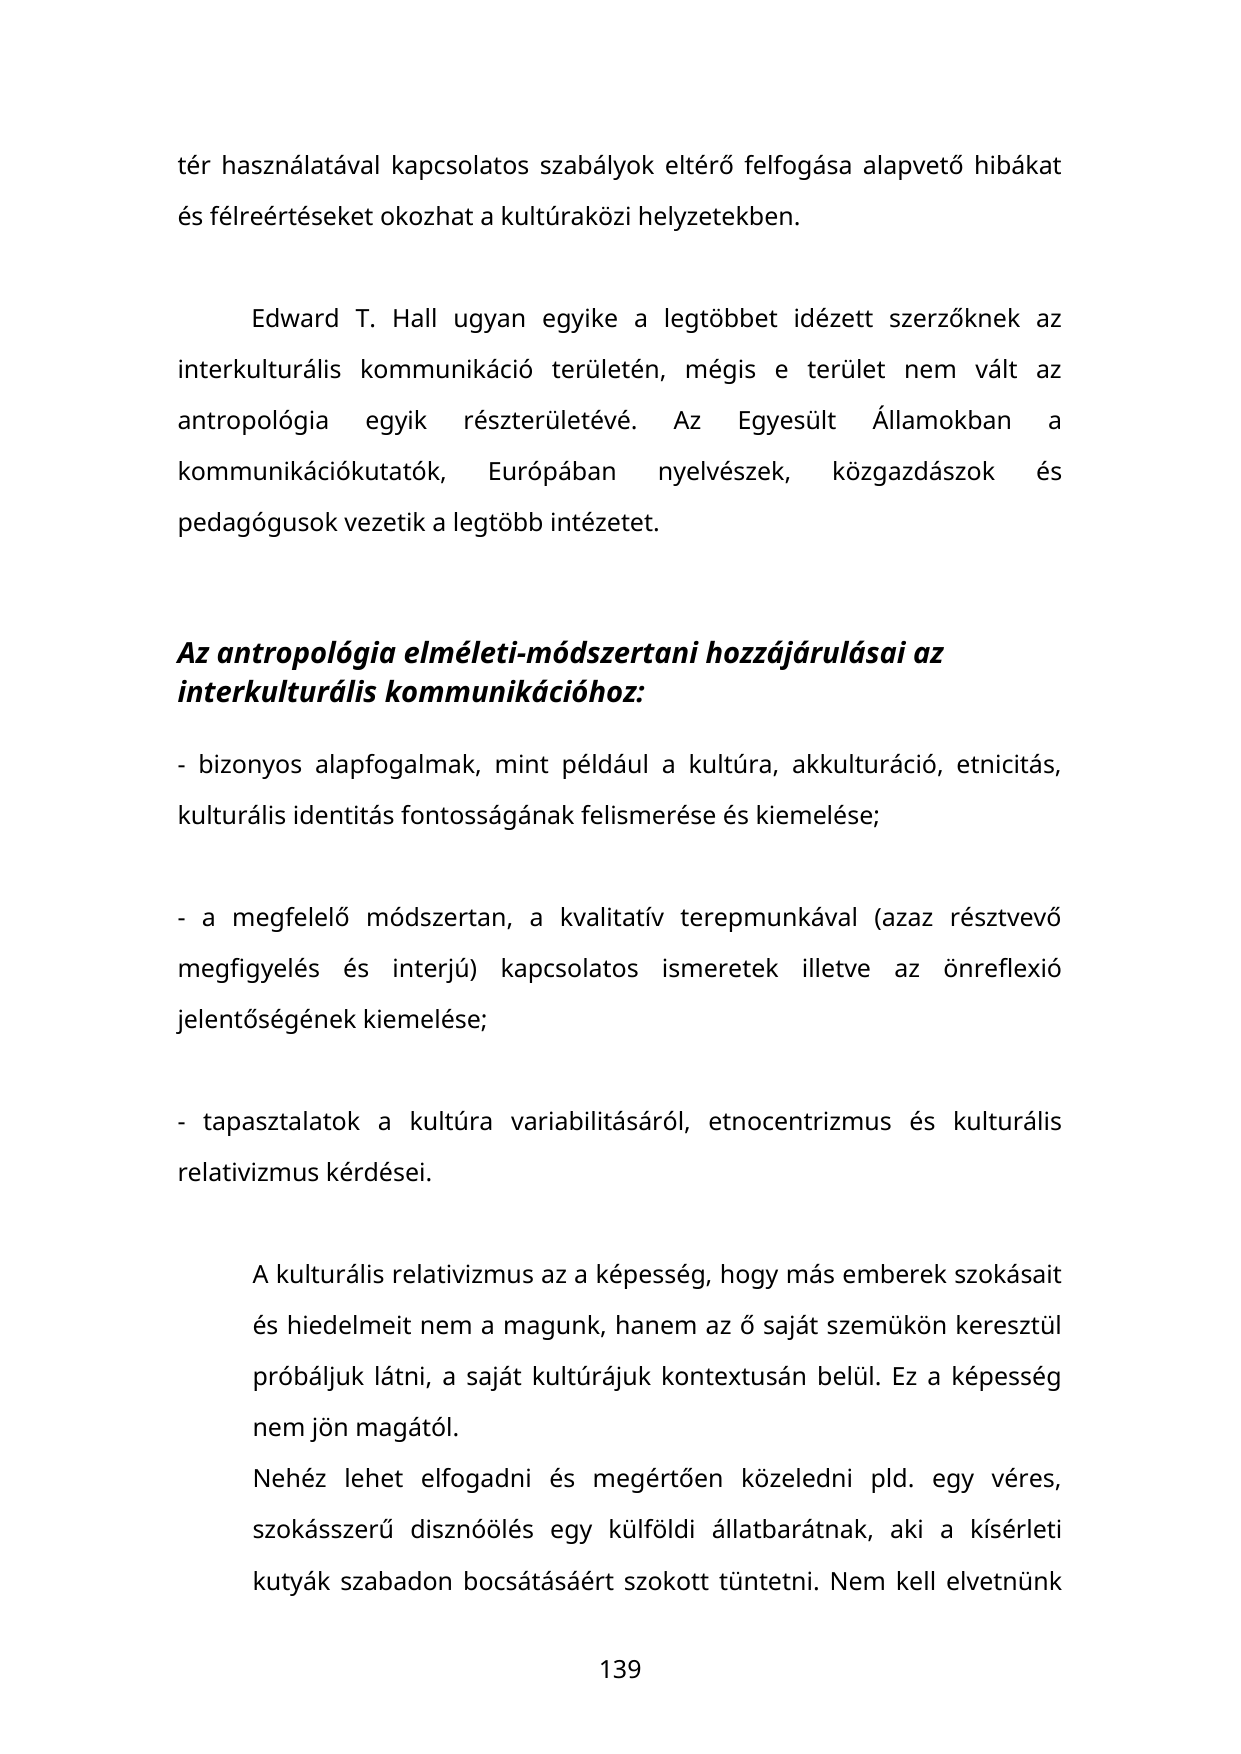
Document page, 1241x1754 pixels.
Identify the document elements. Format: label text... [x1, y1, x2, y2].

text - a megfelelő módszertan, a kvalitatív terepmunkával (azaz résztvevő megfigyelés és interjú) kapcsolatos ismeretek illetve az önreflexió jelentőségének kiemelése; [177, 899, 1063, 1036]
text tér használatával kapcsolatos szabályok eltérő felfogása alapvető hibákat és félreértéseket okozhat a kultúraközi helyzetekben. [177, 148, 1063, 233]
text A kulturális relativizmus az a képesség, hogy más emberek szokásait és hiedelmeit nem a magunk, hanem az ő saját szemükön keresztül próbáljuk látni, a saját kultúrájuk kontextusán belül. Ez a képesség nem jön magától. [252, 1257, 1063, 1444]
text Edward T. Hall ugyan egyike a legtöbbet idézett szerzőknek az interkulturális kommunikáció területén, mégis e terület nem vált az antropológia egyik részterületévé. Az Egyesült Államokban a kommunikációkutatók, Európában nyelvészek, közgazdászok és pedagógusok vezetik a legtöbb intézetet. [177, 301, 1063, 539]
text Nehéz lehet elfogadni és megértően közeledni pld. egy véres, szokásszerű disznóölés egy külföldi állatbarátnak, aki a kísérleti kutyák szabadon bocsátásáért szokott tüntetni. Nem kell elvetnünk [252, 1461, 1063, 1597]
text - bizonyos alapfogalmak, mint például a kultúra, akkulturáció, etnicitás, kulturális identitás fontosságának felismerése és kiemelése; [177, 746, 1063, 832]
subtitle Az antropológia elméleti-módszertani hozzájárulásai az interkulturális kommunikációhoz: [177, 632, 1063, 711]
text - tapasztalatok a kultúra variabilitásáról, etnocentrizmus és kulturális relativizmus kérdései. [177, 1104, 1063, 1189]
